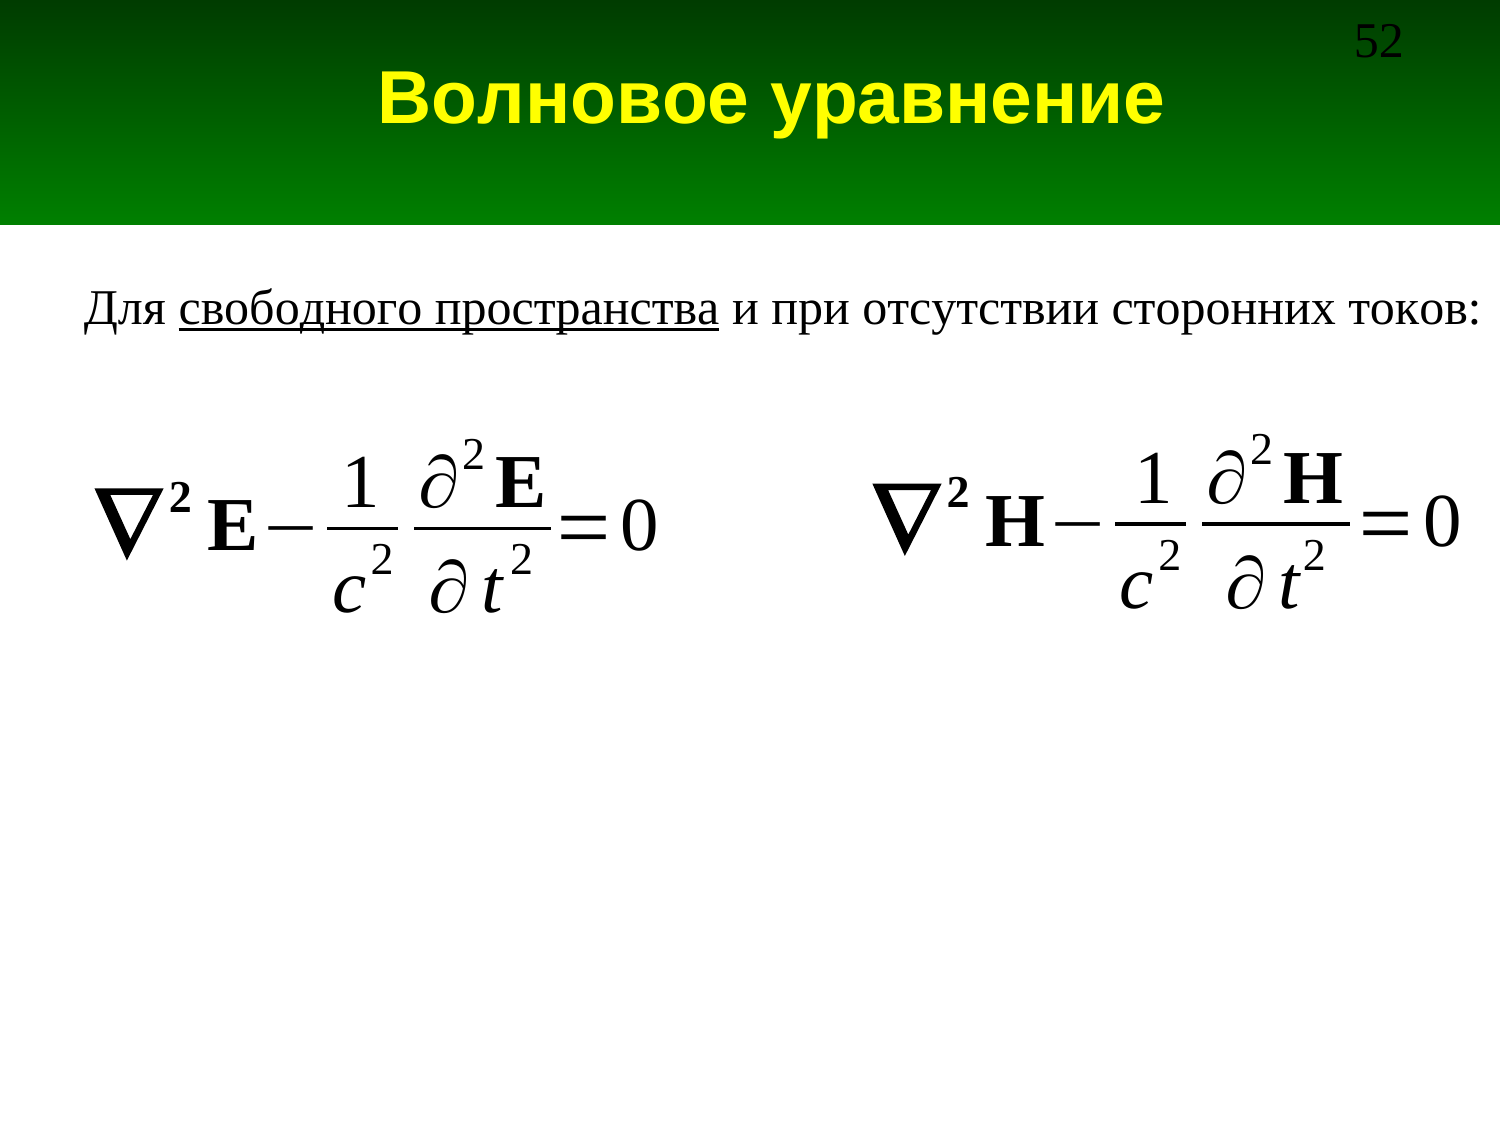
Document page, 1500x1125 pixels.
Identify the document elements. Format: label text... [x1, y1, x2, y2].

chart [850, 422, 1480, 626]
chart [72, 426, 678, 631]
text_box Для свободного пространства и при отсутствии сторонних токов: [69, 267, 1489, 343]
title Волновое уравнение [123, 0, 1399, 188]
